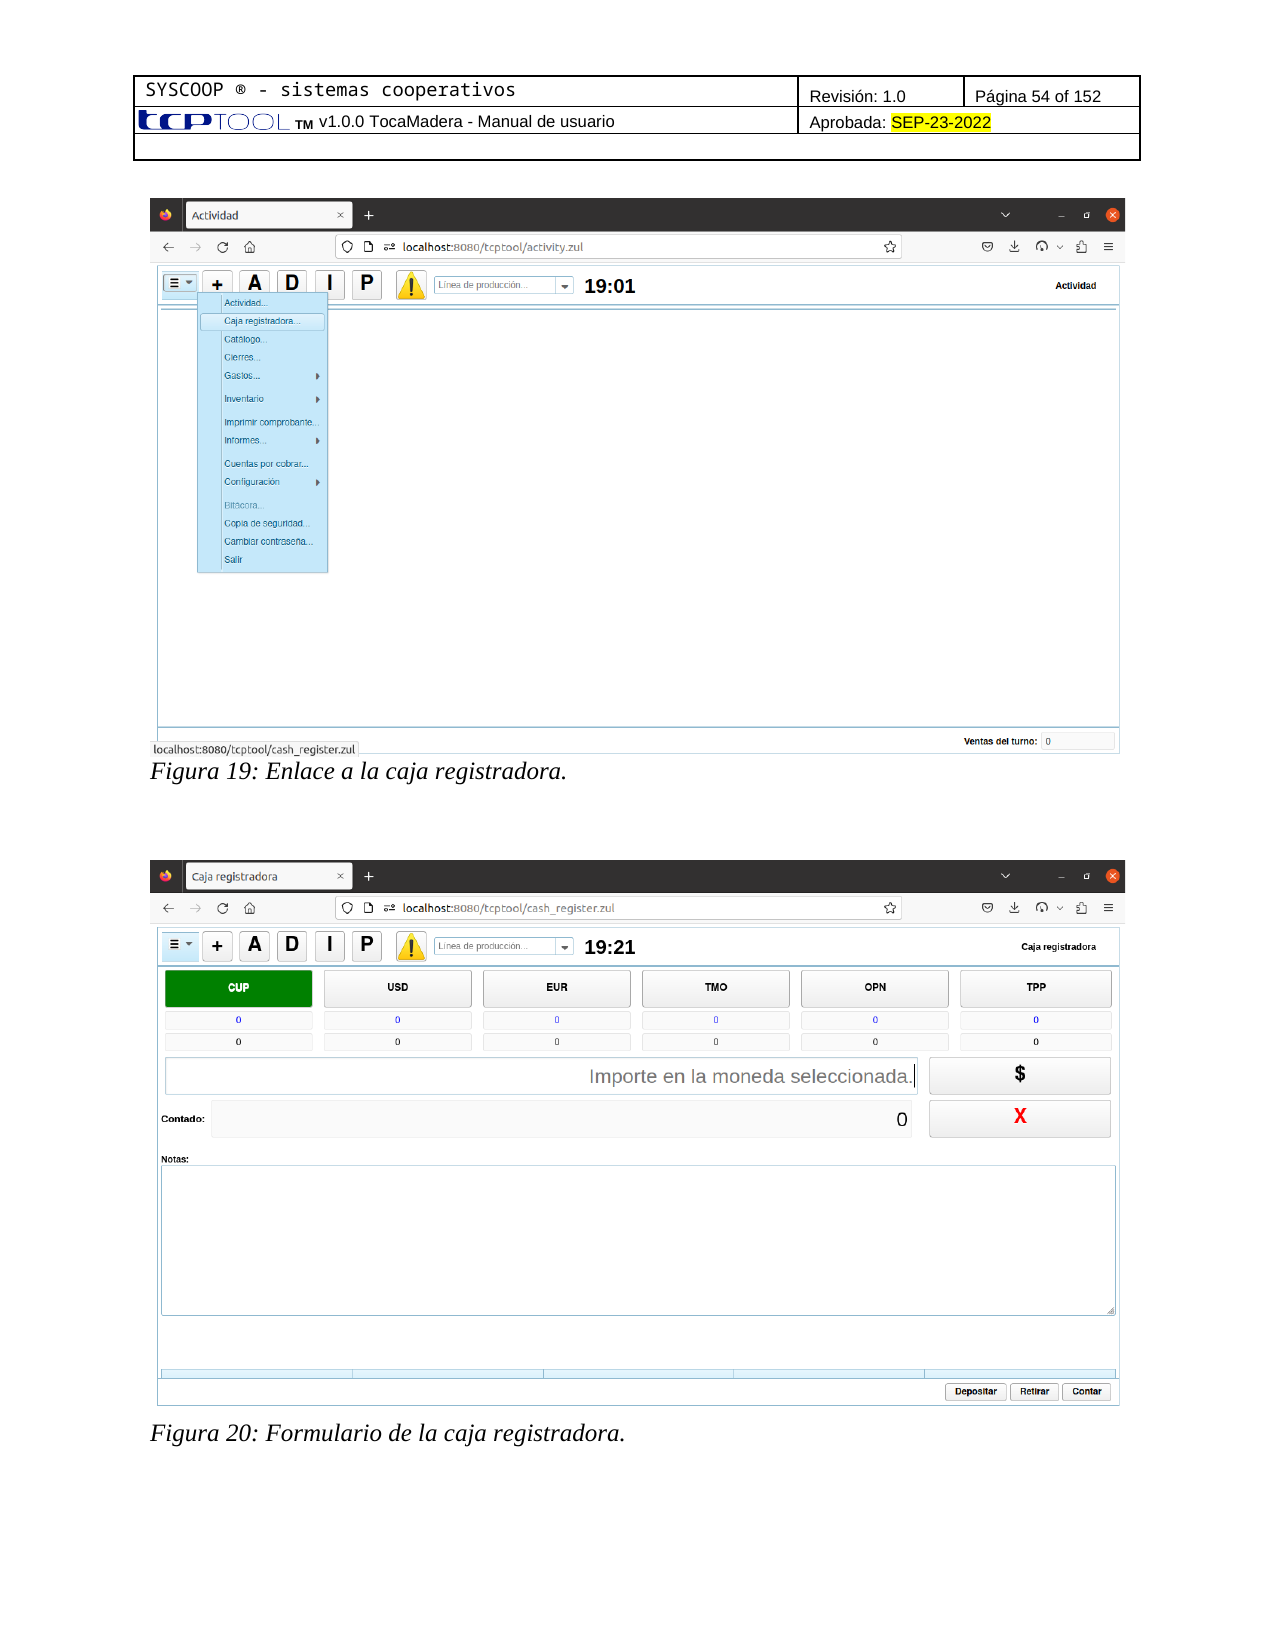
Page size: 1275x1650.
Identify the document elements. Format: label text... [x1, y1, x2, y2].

picture [150, 860, 1125, 1419]
picture [138, 110, 290, 130]
picture [150, 198, 1125, 757]
text Figura 19: Enlace a la caja registradora. [150, 757, 1125, 785]
text Figura 20: Formulario de la caja registradora. [150, 1419, 1125, 1447]
